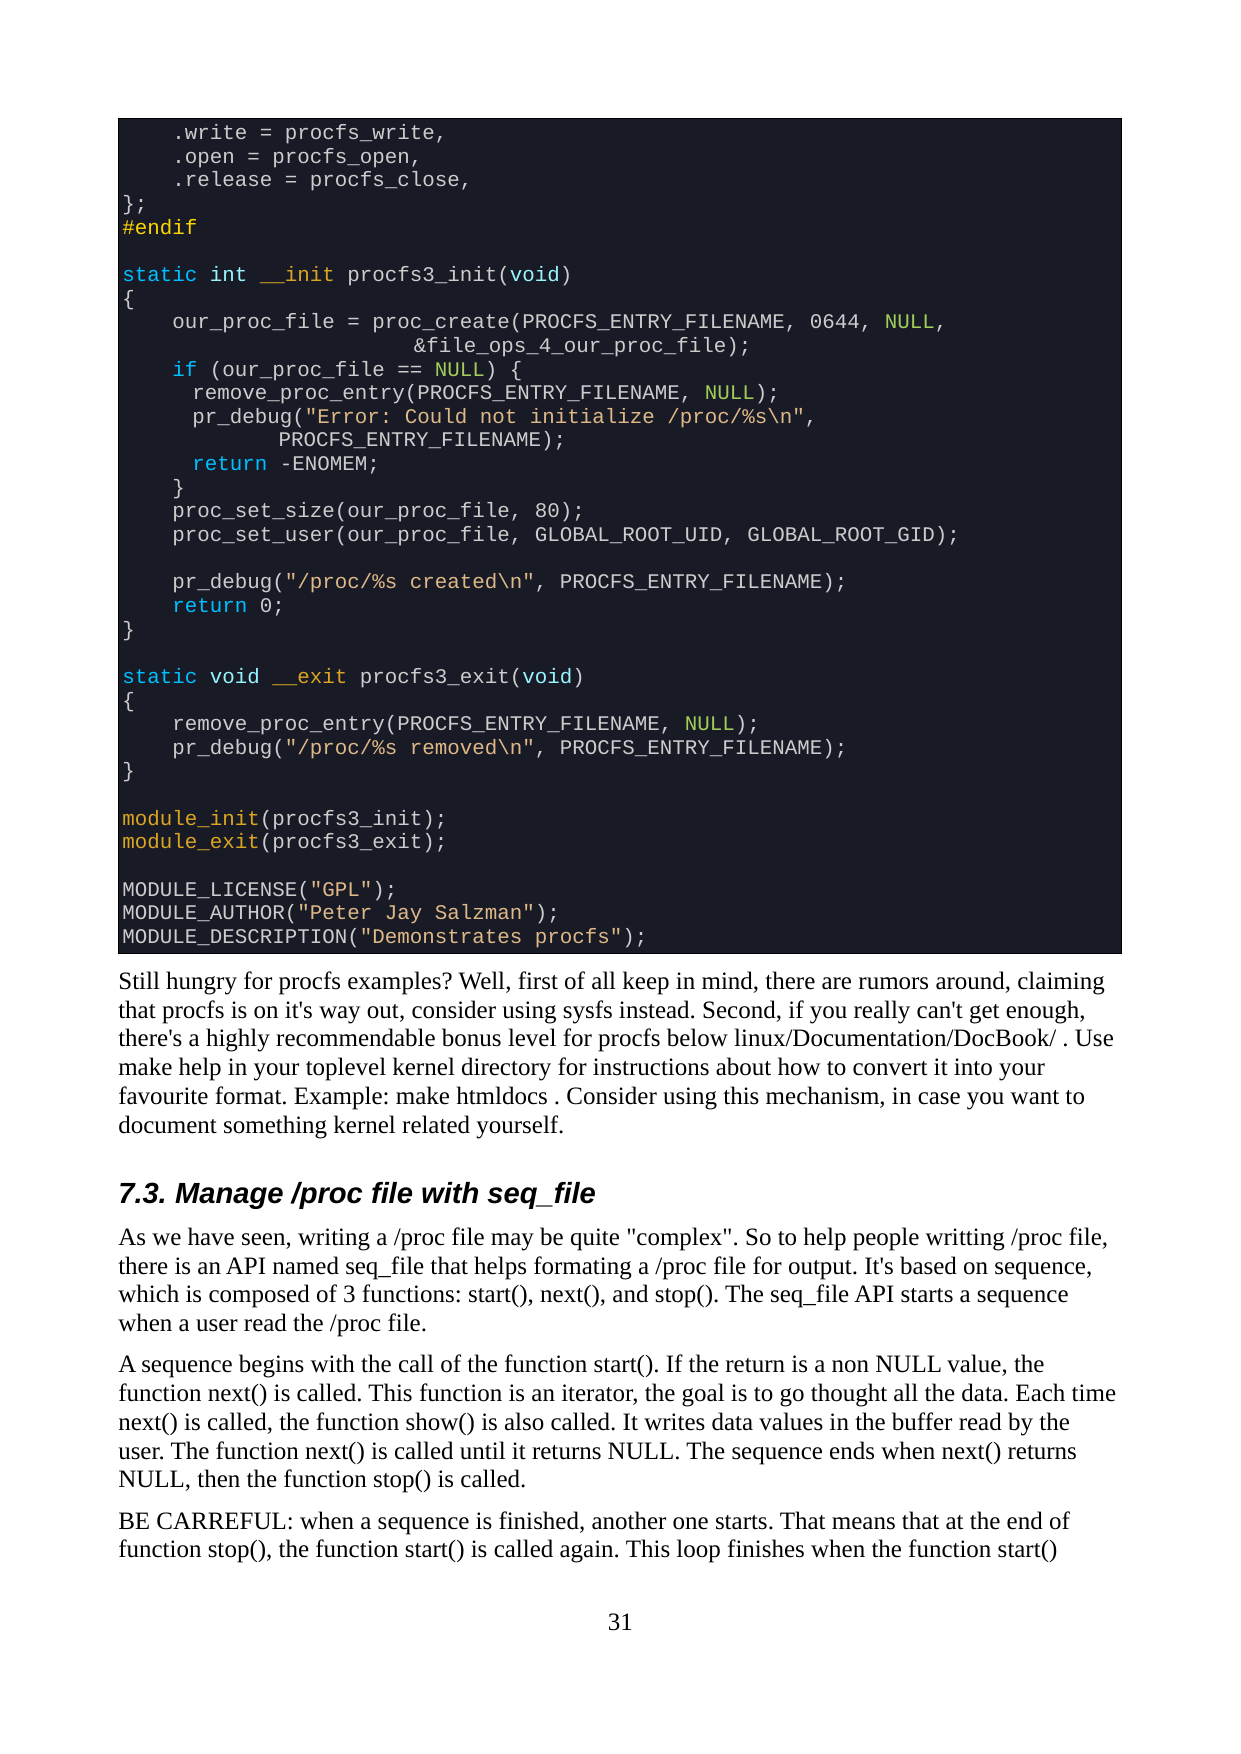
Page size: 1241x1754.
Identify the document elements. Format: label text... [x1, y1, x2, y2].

text &file_ops_4_our_proc_file); [119, 331, 1121, 354]
text pr_debug("/proc/%s removed\n", PROCFS_ENTRY_FILENAME); [119, 733, 1121, 757]
text if (our_proc_file == NULL) { [119, 354, 1121, 378]
text MODULE_AUTHOR("Peter Jay Salzman"); [119, 898, 1121, 922]
text A sequence begins with the call of the function start(). If the return is a non NULL value, the function next() is called. This function is an iterator, the goal is to go thought all the data. Each time next() is called, the function show() is also called. It writes data values in the buffer read by the user. The function next() is called until it returns NULL. The sequence ends when next() returns NULL, then the function stop() is called. [118, 1349, 1122, 1493]
text pr_debug("Error: Could not initialize /proc/%s\n", [119, 402, 1121, 426]
text { [119, 686, 1121, 709]
text }; [119, 189, 1121, 213]
text remove_proc_entry(PROCFS_ENTRY_FILENAME, NULL); [119, 378, 1121, 402]
text MODULE_DESCRIPTION("Demonstrates procfs"); [119, 922, 1121, 953]
text pr_debug("/proc/%s created\n", PROCFS_ENTRY_FILENAME); [119, 567, 1121, 591]
text #endif [119, 213, 1121, 236]
text .write = procfs_write, [119, 119, 1121, 142]
text proc_set_size(our_proc_file, 80); [119, 496, 1121, 520]
text our_proc_file = proc_create(PROCFS_ENTRY_FILENAME, 0644, NULL, [119, 307, 1121, 331]
text PROCFS_ENTRY_FILENAME); [119, 426, 1121, 449]
text module_init(procfs3_init); [119, 804, 1121, 827]
text proc_set_user(our_proc_file, GLOBAL_ROOT_UID, GLOBAL_ROOT_GID); [119, 520, 1121, 544]
text static int __init procfs3_init(void) [119, 260, 1121, 284]
text } [119, 757, 1121, 780]
text static void __exit procfs3_exit(void) [119, 662, 1121, 686]
text } [119, 473, 1121, 496]
text module_exit(procfs3_exit); [119, 827, 1121, 851]
text return -ENOMEM; [119, 449, 1121, 473]
text .release = procfs_close, [119, 165, 1121, 189]
text .open = procfs_open, [119, 142, 1121, 165]
text Still hungry for procfs examples? Well, first of all keep in mind, there are rumors around, claiming that procfs is on it's way out, consider using sysfs instead. Second, if you really can't get enough, there's a highly recommendable bonus level for procfs below linux/Documentation/DocBook/ . Use make help in your toplevel kernel directory for instructions about how to convert it into your favourite format. Example: make htmldocs . Consider using this mechanism, in case you want to document something kernel related yourself. [118, 966, 1122, 1138]
text MODULE_LICENSE("GPL"); [119, 875, 1121, 898]
text return 0; [119, 591, 1121, 615]
text remove_proc_entry(PROCFS_ENTRY_FILENAME, NULL); [119, 709, 1121, 733]
text As we have seen, writing a /proc file may be quite "complex". So to help people writting /proc file, there is an API named seq_file that helps formating a /proc file for output. It's based on sequence, which is composed of 3 functions: start(), next(), and stop(). The seq_file API starts a sequence when a user read the /proc file. [118, 1222, 1122, 1337]
text { [119, 284, 1121, 307]
text } [119, 615, 1121, 638]
subtitle Manage /proc file with seq_file [118, 1176, 1122, 1209]
text BE CARREFUL: when a sequence is finished, another one starts. That means that at the end of function stop(), the function start() is called again. This loop finishes when the function start() [118, 1506, 1122, 1563]
